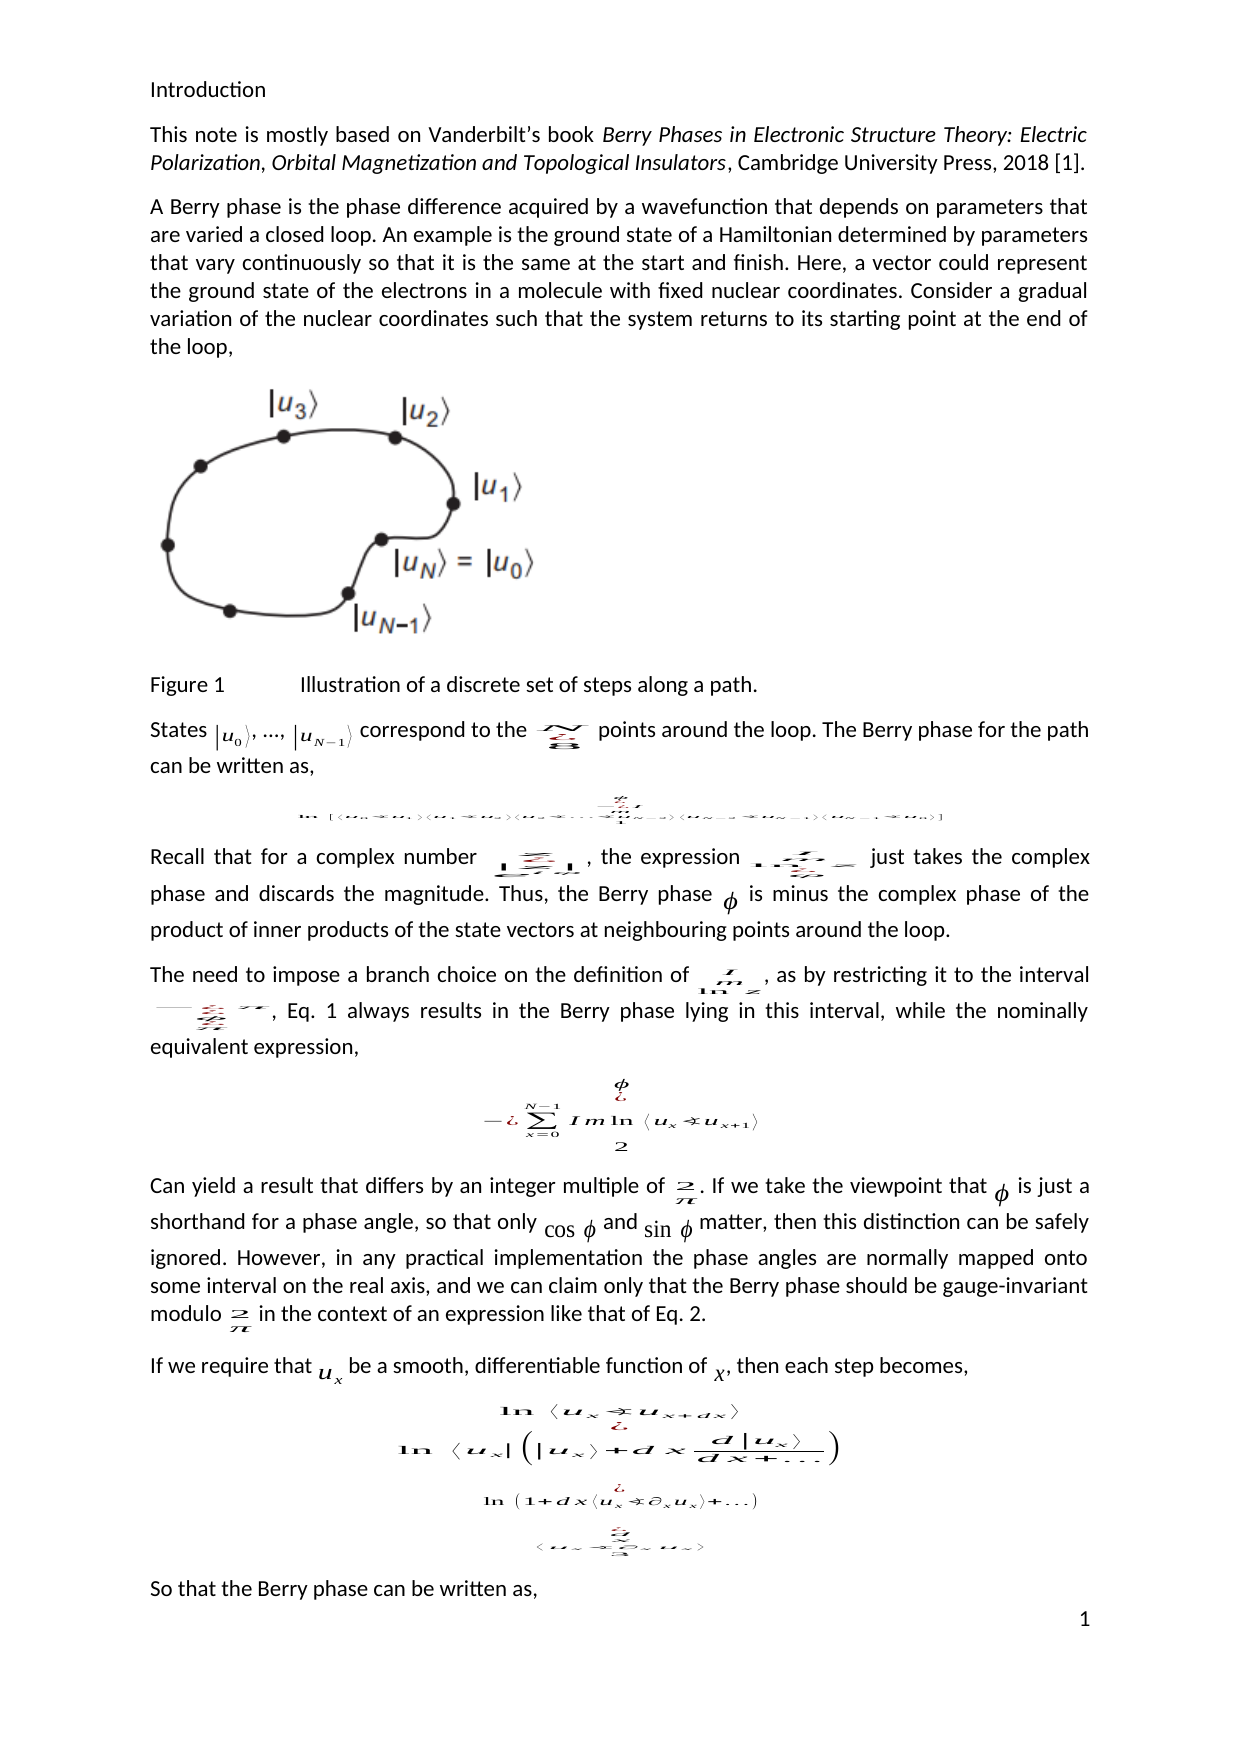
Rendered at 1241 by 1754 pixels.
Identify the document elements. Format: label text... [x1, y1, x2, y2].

text Can yield a result that differs by an integer multiple of . If we take the viewpoint that is just a shorthand for a phase angle, so that only and matter, then this distinction can be safely ignored. However, in any practical implementation the phase angles are normally mapped onto some interval on the real axis, and we can claim only that the Berry phase should be gauge-invariant modulo in the context of an expression like that of Eq. 2. [150, 1171, 1090, 1335]
text Introduction [150, 75, 1090, 103]
text Figure 1 Illustration of a discrete set of steps along a path. [150, 670, 1090, 698]
text The need to impose a branch choice on the definition of , as by restricting it to the interval , Eq. 1 always results in the Berry phase lying in this interval, while the nominally equivalent expression, [150, 960, 1090, 1060]
text So that the Berry phase can be written as, [150, 1574, 1090, 1602]
text States , ..., correspond to the points around the loop. The Berry phase for the path can be written as, [150, 715, 1090, 779]
text If we require that be a smooth, differentiable function of , then each step becomes, [150, 1352, 1090, 1388]
text A Berry phase is the phase difference acquired by a wavefunction that depends on parameters that are varied a closed loop. An example is the ground state of a Hamiltonian determined by parameters that vary continuously so that it is the same at the start and finish. Here, a vector could represent the ground state of the electrons in a molecule with fixed nuclear coordinates. Consider a gradual variation of the nuclear coordinates such that the system returns to its starting point at the end of the loop, [150, 192, 1090, 361]
text This note is mostly based on Vanderbilt’s book Berry Phases in Electronic Structure Theory: Electric Polarization, Orbital Magnetization and Topological Insulators, Cambridge University Press, 2018 [1]. [150, 120, 1090, 176]
text Recall that for a complex number , the expression just takes the complex phase and discards the magnitude. Thus, the Berry phase is minus the complex phase of the product of inner products of the state vectors at neighbouring points around the loop. [150, 842, 1090, 943]
